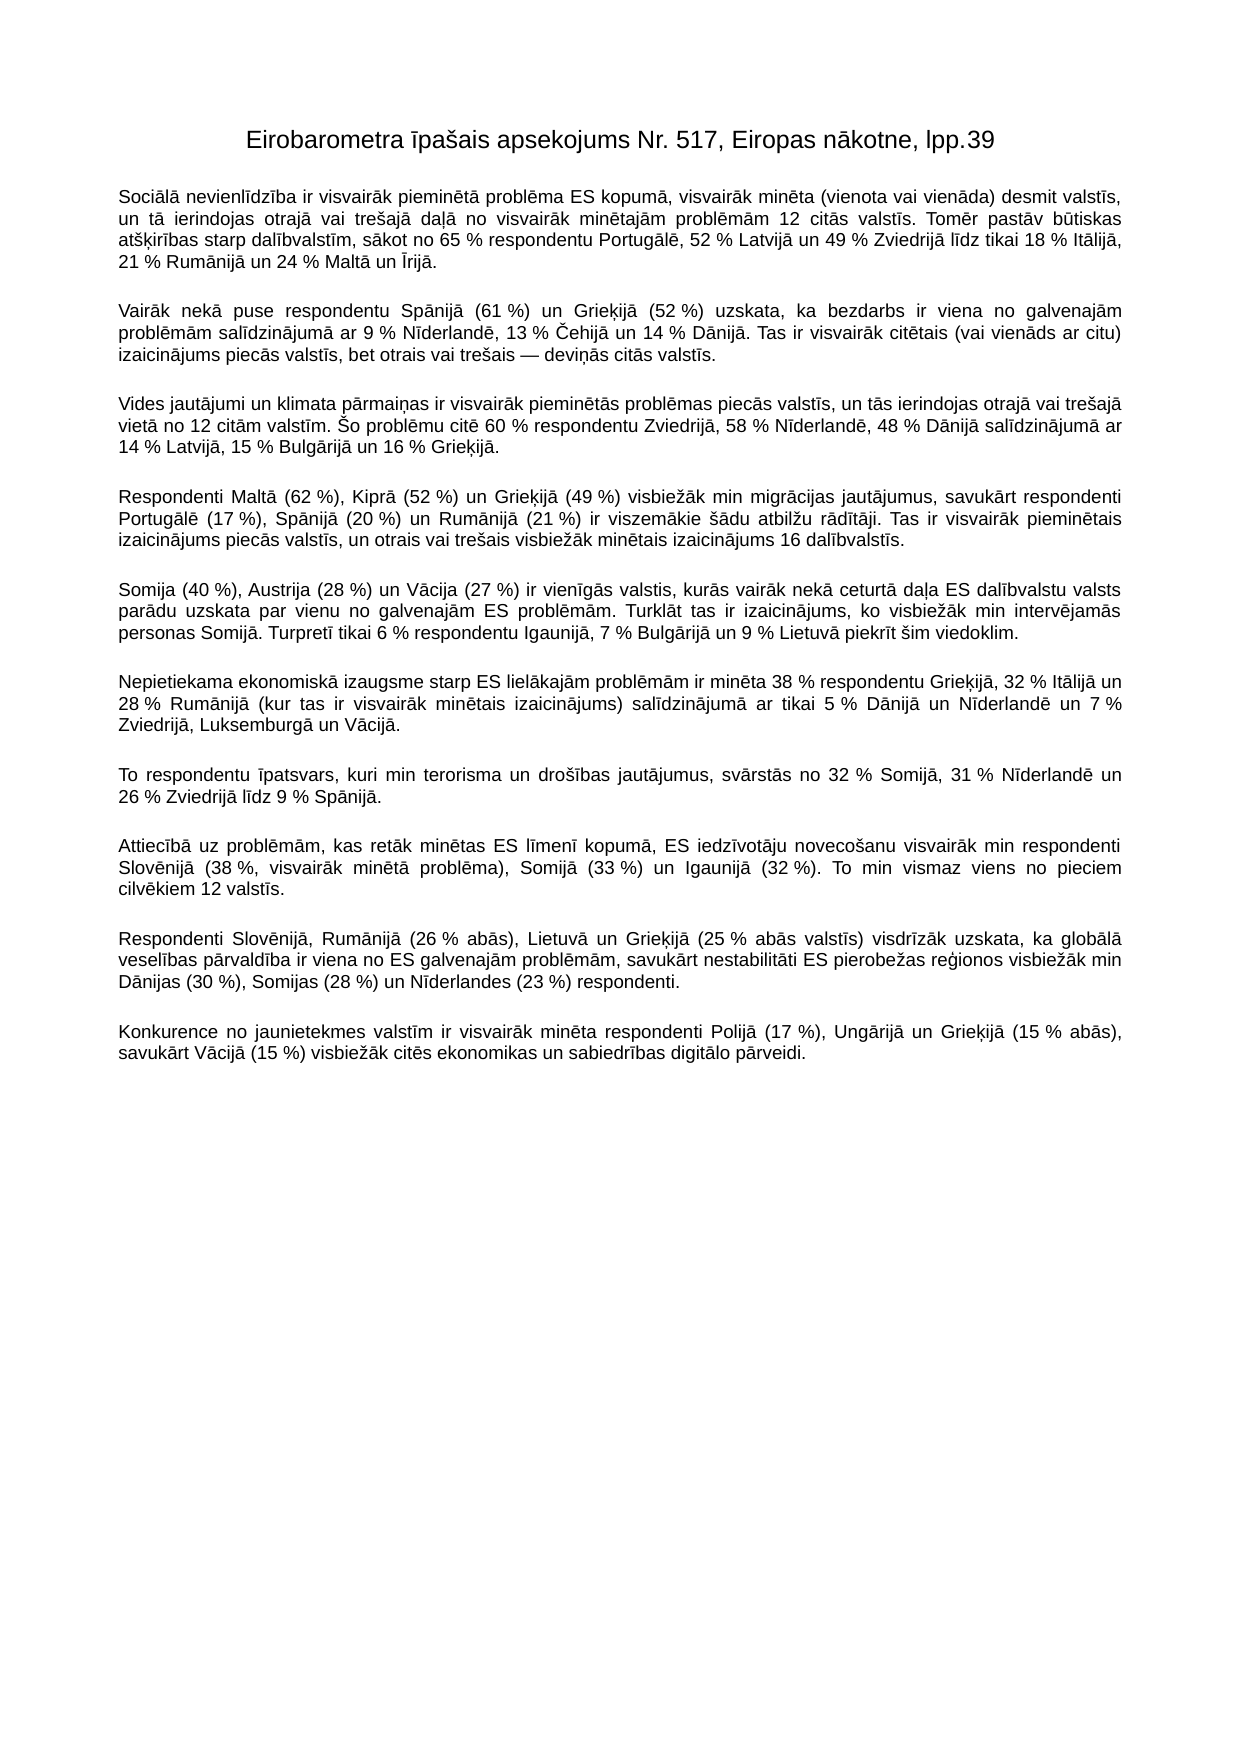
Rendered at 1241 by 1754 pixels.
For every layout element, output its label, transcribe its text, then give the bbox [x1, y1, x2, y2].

text To respondentu īpatsvars, kuri min terorisma un drošības jautājumus, svārstās no 32 % Somijā, 31 % Nīderlandē un 26 % Zviedrijā līdz 9 % Spānijā. [118, 764, 1122, 807]
text Respondenti Slovēnijā, Rumānijā (26 % abās), Lietuvā un Grieķijā (25 % abās valstīs) visdrīzāk uzskata, ka globālā veselības pārvaldība ir viena no ES galvenajām problēmām, savukārt nestabilitāti ES pierobežas reģionos visbiežāk min Dānijas (30 %), Somijas (28 %) un Nīderlandes (23 %) respondenti. [118, 928, 1122, 992]
text Attiecībā uz problēmām, kas retāk minētas ES līmenī kopumā, ES iedzīvotāju novecošanu visvairāk min respondenti Slovēnijā (38 %, visvairāk minētā problēma), Somijā (33 %) un Igaunijā (32 %). To min vismaz viens no pieciem cilvēkiem 12 valstīs. [118, 835, 1122, 900]
text Sociālā nevienlīdzība ir visvairāk pieminētā problēma ES kopumā, visvairāk minēta (vienota vai vienāda) desmit valstīs, un tā ierindojas otrajā vai trešajā daļā no visvairāk minētajām problēmām 12 citās valstīs. Tomēr pastāv būtiskas atšķirības starp dalībvalstīm, sākot no 65 % respondentu Portugālē, 52 % Latvijā un 49 % Zviedrijā līdz tikai 18 % Itālijā, 21 % Rumānijā un 24 % Maltā un Īrijā. [118, 186, 1122, 272]
text Vairāk nekā puse respondentu Spānijā (61 %) un Grieķijā (52 %) uzskata, ka bezdarbs ir viena no galvenajām problēmām salīdzinājumā ar 9 % Nīderlandē, 13 % Čehijā un 14 % Dānijā. Tas ir visvairāk citētais (vai vienāds ar citu) izaicinājums piecās valstīs, bet otrais vai trešais — deviņās citās valstīs. [118, 300, 1122, 365]
text Somija (40 %), Austrija (28 %) un Vācija (27 %) ir vienīgās valstis, kurās vairāk nekā ceturtā daļa ES dalībvalstu valsts parādu uzskata par vienu no galvenajām ES problēmām. Turklāt tas ir izaicinājums, ko visbiežāk min intervējamās personas Somijā. Turpretī tikai 6 % respondentu Igaunijā, 7 % Bulgārijā un 9 % Lietuvā piekrīt šim viedoklim. [118, 578, 1122, 643]
text Konkurence no jaunietekmes valstīm ir visvairāk minēta respondenti Polijā (17 %), Ungārijā un Grieķijā (15 % abās), savukārt Vācijā (15 %) visbiežāk citēs ekonomikas un sabiedrības digitālo pārveidi. [118, 1020, 1122, 1063]
text Nepietiekama ekonomiskā izaugsme starp ES lielākajām problēmām ir minēta 38 % respondentu Grieķijā, 32 % Itālijā un 28 % Rumānijā (kur tas ir visvairāk minētais izaicinājums) salīdzinājumā ar tikai 5 % Dānijā un Nīderlandē un 7 % Zviedrijā, Luksemburgā un Vācijā. [118, 671, 1122, 736]
text Vides jautājumi un klimata pārmaiņas ir visvairāk pieminētās problēmas piecās valstīs, un tās ierindojas otrajā vai trešajā vietā no 12 citām valstīm. Šo problēmu citē 60 % respondentu Zviedrijā, 58 % Nīderlandē, 48 % Dānijā salīdzinājumā ar 14 % Latvijā, 15 % Bulgārijā un 16 % Grieķijā. [118, 393, 1122, 458]
text Respondenti Maltā (62 %), Kiprā (52 %) un Grieķijā (49 %) visbiežāk min migrācijas jautājumus, savukārt respondenti Portugālē (17 %), Spānijā (20 %) un Rumānijā (21 %) ir viszemākie šādu atbilžu rādītāji. Tas ir visvairāk pieminētais izaicinājums piecās valstīs, un otrais vai trešais visbiežāk minētais izaicinājums 16 dalībvalstīs. [118, 486, 1122, 550]
